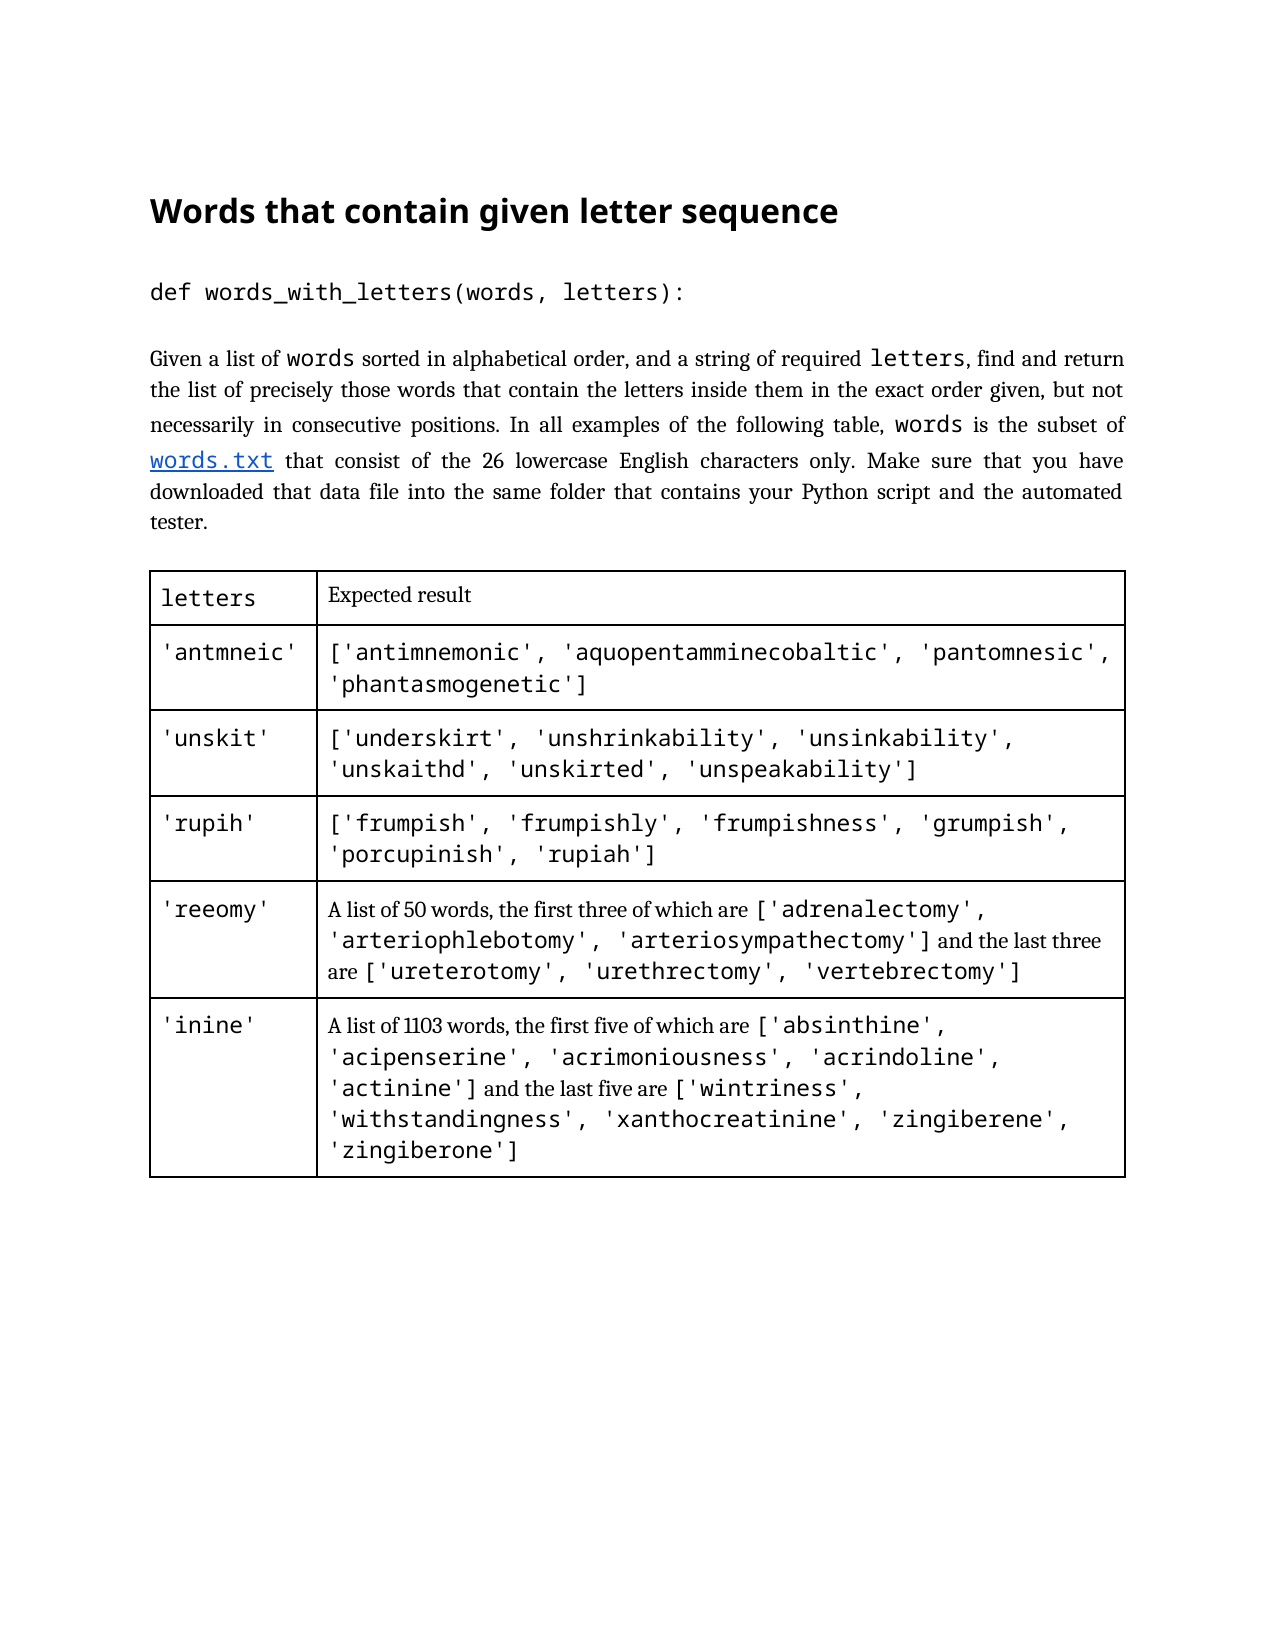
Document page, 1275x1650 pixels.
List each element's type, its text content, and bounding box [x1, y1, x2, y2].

text Given a list of words sorted in alphabetical order, and a string of required letters, find and return the list of precisely those words that contain the letters inside them in the exact order given, but not necessarily in consecutive positions. In all examples of the following table, words is the subset of words.txt that consist of the 26 lowercase English characters only. Make sure that you have downloaded that data file into the same folder that contains your Python script and the automated tester. [150, 342, 1125, 536]
table_cell 'unskit' [151, 711, 316, 794]
table_cell A list of 1103 words, the first five of which are ['absinthine', 'acipenserine', 'acrimoniousness', 'acrindoline', 'actinine'] and the last five are ['wintriness', 'withstandingness', 'xanthocreatinine', 'zingiberene', 'zingiberone'] [318, 999, 1124, 1176]
table_cell 'inine' [151, 999, 316, 1176]
table_cell ['antimnemonic', 'aquopentamminecobaltic', 'pantomnesic', 'phantasmogenetic'] [318, 626, 1124, 709]
table_cell 'reeomy' [151, 882, 316, 997]
subtitle Words that contain given letter sequence [150, 187, 1125, 233]
table_cell 'rupih' [151, 797, 316, 880]
table_cell 'antmneic' [151, 626, 316, 709]
table_header letters [151, 572, 316, 624]
table_header Expected result [318, 572, 1124, 624]
text def words_with_letters(words, letters): [150, 276, 1125, 307]
table_cell A list of 50 words, the first three of which are ['adrenalectomy', 'arteriophlebotomy', 'arteriosympathectomy'] and the last three are ['ureterotomy', 'urethrectomy', 'vertebrectomy'] [318, 882, 1124, 997]
table_cell ['underskirt', 'unshrinkability', 'unsinkability', 'unskaithd', 'unskirted', 'unspeakability'] [318, 711, 1124, 794]
table_cell ['frumpish', 'frumpishly', 'frumpishness', 'grumpish', 'porcupinish', 'rupiah'] [318, 797, 1124, 880]
